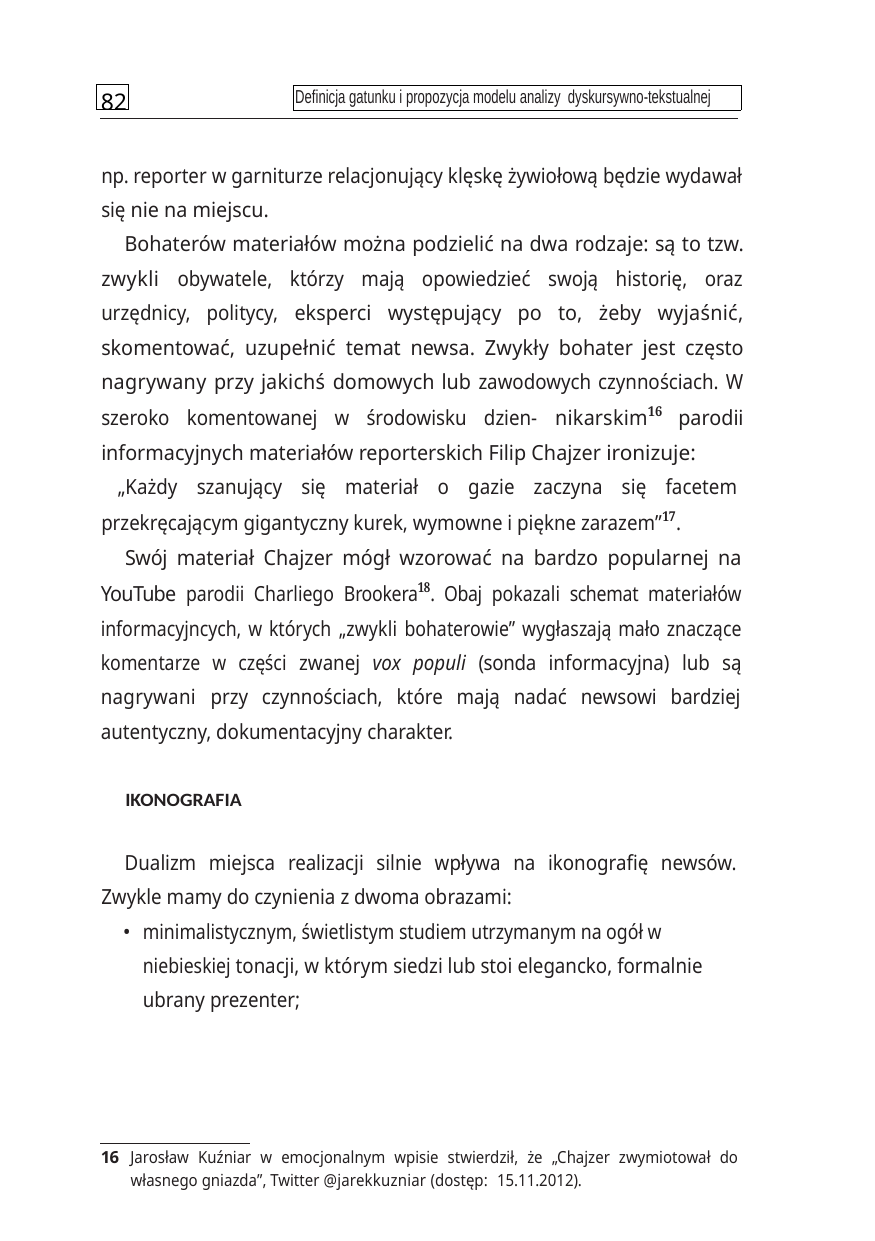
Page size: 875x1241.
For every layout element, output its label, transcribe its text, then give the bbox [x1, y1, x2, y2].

text Dualizm miejsca realizacji silnie wpływa na ikonografię newsów. Zwykle mamy do czynienia z dwoma obrazami: [101, 848, 737, 911]
text Bohaterów materiałów można podzielić na dwa rodzaje: są to tzw. zwykli obywatele, którzy mają opowiedzieć swoją historię, oraz urzędnicy, politycy, eksperci występujący po to, żeby wyjaśnić, skomentować, uzupełnić temat newsa. Zwykły bohater jest często nagrywany przy jakichś domowych lub zawodowych czynnościach. W szeroko komentowanej w środowisku dzien- nikarskim16 parodii informacyjnych materiałów reporterskich Filip Chajzer ironizuje: [101, 229, 743, 466]
text Swój materiał Chajzer mógł wzorować na bardzo popularnej na YouTube parodii Charliego Brookera18. Obaj pokazali schemat materiałów informacyjncych, w których „zwykli bohaterowie” wygłaszają mało znaczące komentarze w części zwanej vox populi (sonda informacyjna) lub są nagrywani przy czynnościach, które mają nadać newsowi bardziej autentyczny, dokumentacyjny charakter. [101, 543, 742, 745]
text np. reporter w garniturze relacjonujący klęskę żywiołową będzie wydawał się nie na miejscu. [101, 161, 748, 224]
list minimalistycznym, świetlistym studiem utrzymanym na ogół w niebieskiej tonacji, w którym siedzi lub stoi elegancko, formalnie ubrany prezenter; [123, 917, 738, 1014]
text IKONOGRAFIA [125, 788, 755, 811]
list Jarosław Kuźniar w emocjonalnym wpisie stwierdził, że „Chajzer zwymiotował do własnego gniazda”, Twitter @jarekkuzniar (dostęp: 15.11.2012). [101, 1146, 738, 1192]
text „Każdy szanujący się materiał o gazie zaczyna się facetem przekręcającym gigantyczny kurek, wymowne i piękne zarazem”17. [101, 472, 738, 537]
